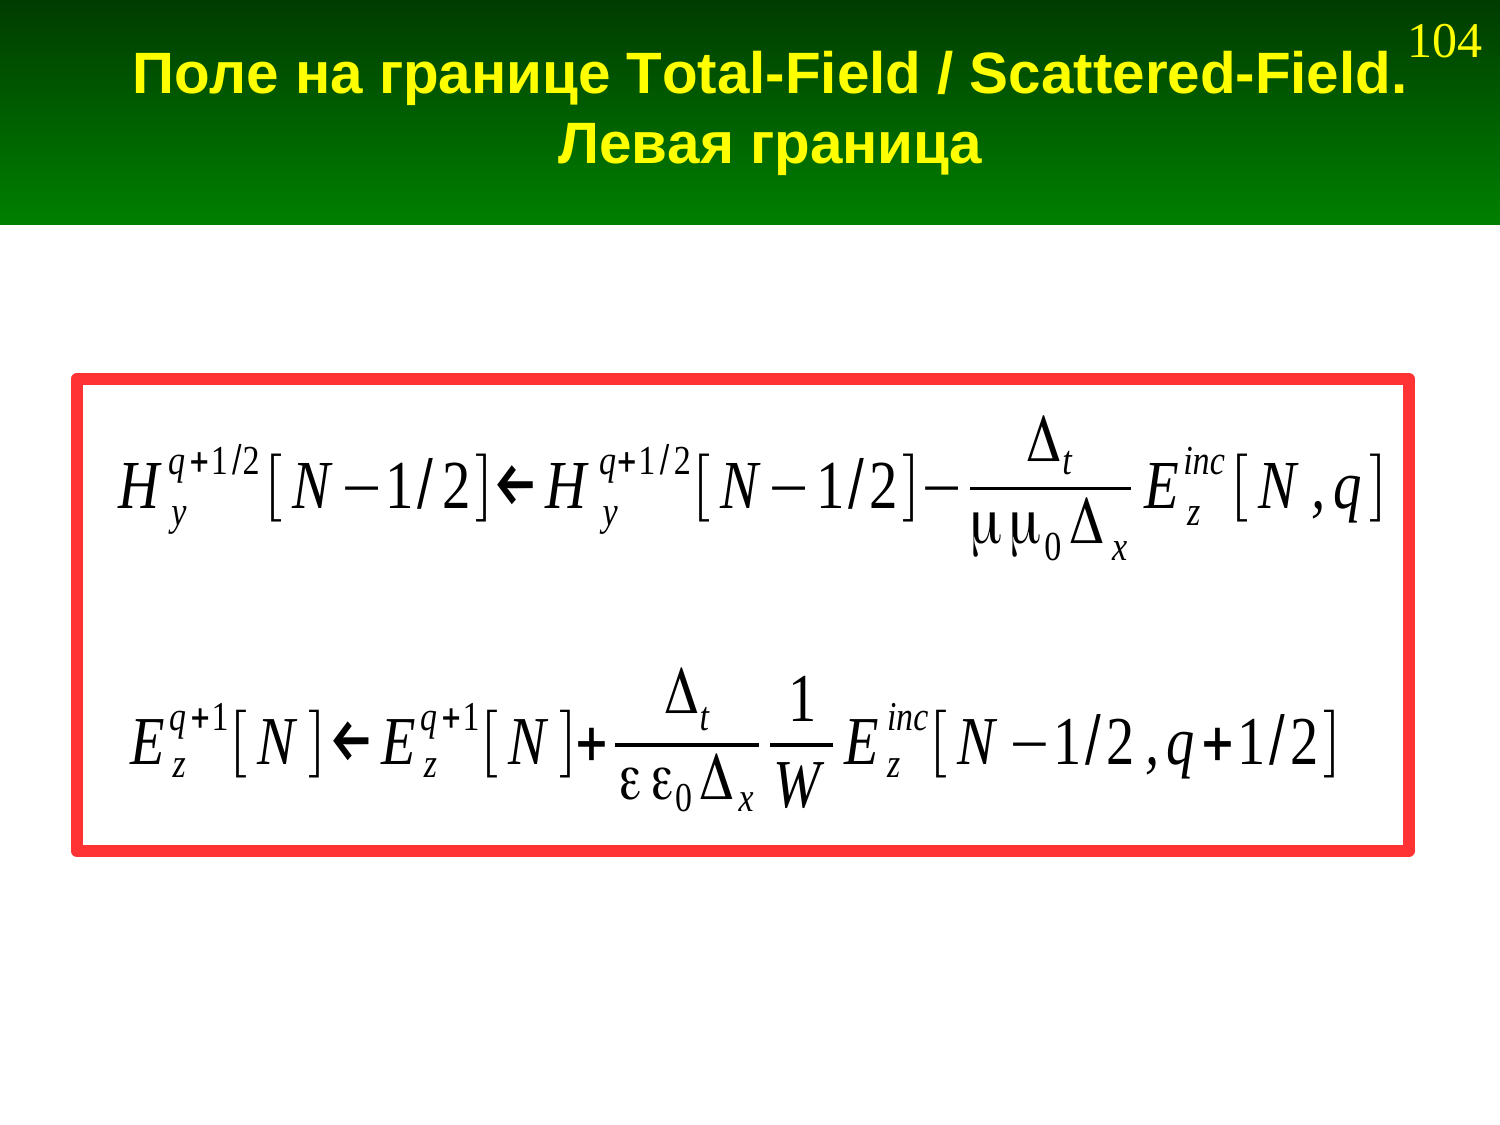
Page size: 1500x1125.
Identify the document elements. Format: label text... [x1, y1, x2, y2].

chart [112, 661, 1353, 825]
title Поле на границе Total-Field / Scattered-Field. Левая граница [100, 7, 1441, 204]
chart [100, 409, 1399, 569]
